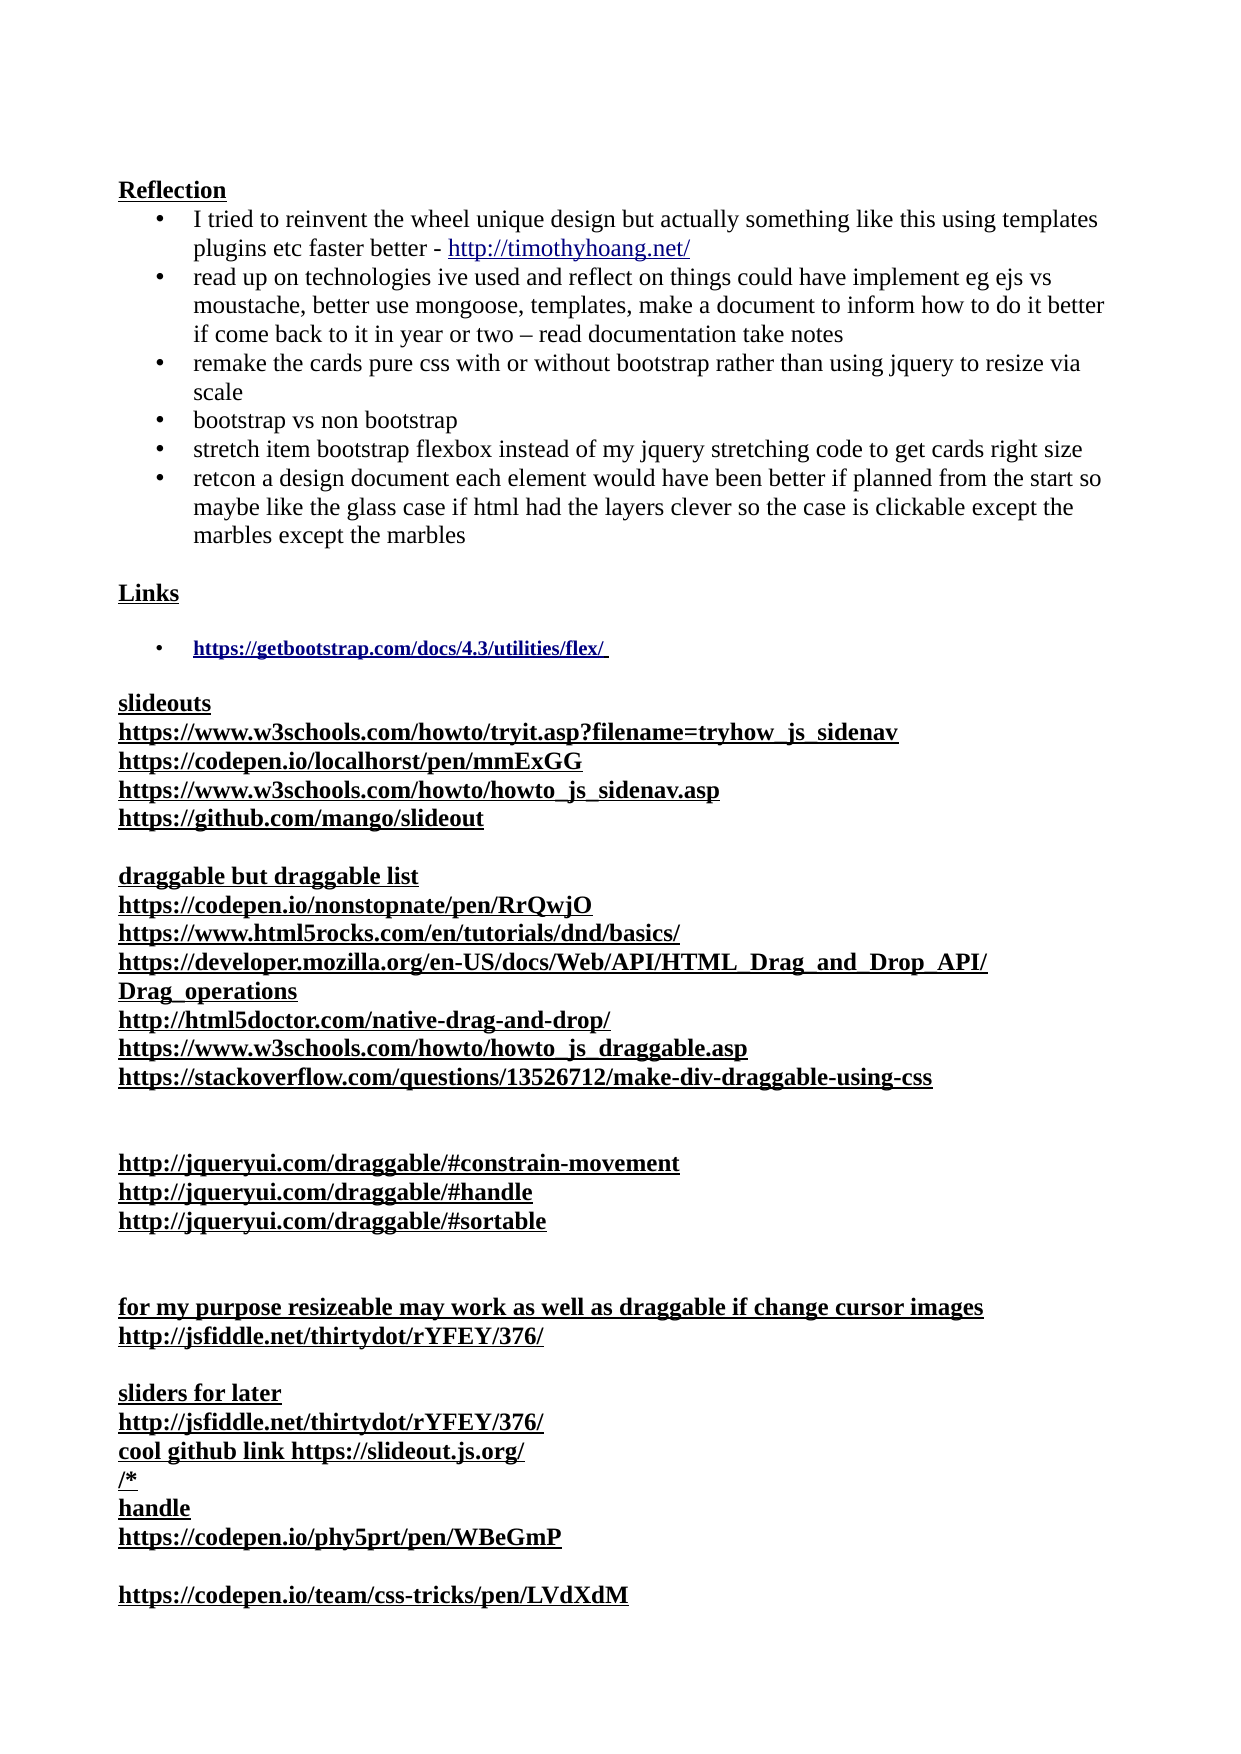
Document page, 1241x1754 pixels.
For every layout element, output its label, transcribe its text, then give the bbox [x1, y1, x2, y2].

list stretch item bootstrap flexbox instead of my jquery stretching code to get cards right size [156, 434, 1122, 463]
text https://stackoverflow.com/questions/13526712/make-div-draggable-using-css [118, 1062, 1122, 1091]
list remake the cards pure css with or without bootstrap rather than using jquery to resize via scale [156, 348, 1122, 406]
list I tried to reinvent the wheel unique design but actually something like this using templates plugins etc faster better - http://timothyhoang.net/ [156, 204, 1122, 262]
text https://codepen.io/nonstopnate/pen/RrQwjO [118, 890, 1122, 918]
text sliders for later [118, 1378, 1122, 1407]
list https://getbootstrap.com/docs/4.3/utilities/flex/ [156, 636, 1122, 660]
text slideouts [118, 688, 1122, 717]
list bootstrap vs non bootstrap [156, 406, 1122, 434]
text Reflection [118, 176, 1122, 204]
text for my purpose resizeable may work as well as draggable if change cursor images [118, 1292, 1122, 1321]
list retcon a design document each element would have been better if planned from the start so maybe like the glass case if html had the layers clever so the case is clickable except the marbles except the marbles [156, 463, 1122, 549]
text http://jqueryui.com/draggable/#sortable [118, 1206, 1122, 1235]
text http://html5doctor.com/native-drag-and-drop/ [118, 1005, 1122, 1033]
text https://www.html5rocks.com/en/tutorials/dnd/basics/ [118, 918, 1122, 947]
text https://codepen.io/team/css-tricks/pen/LVdXdM [118, 1580, 1122, 1608]
text http://jsfiddle.net/thirtydot/rYFEY/376/ [118, 1321, 1122, 1350]
text Links [118, 578, 1122, 607]
text /* [118, 1465, 1122, 1493]
text https://github.com/mango/slideout [118, 803, 1122, 832]
text https://codepen.io/localhorst/pen/mmExGG [118, 746, 1122, 775]
text http://jsfiddle.net/thirtydot/rYFEY/376/ [118, 1407, 1122, 1436]
text http://jqueryui.com/draggable/#handle [118, 1177, 1122, 1206]
text https://developer.mozilla.org/en-US/docs/Web/API/HTML_Drag_and_Drop_API/Drag_operations [118, 947, 1122, 1005]
text https://www.w3schools.com/howto/howto_js_draggable.asp [118, 1033, 1122, 1062]
text handle [118, 1493, 1122, 1522]
text https://codepen.io/phy5prt/pen/WBeGmP [118, 1522, 1122, 1551]
text draggable but draggable list [118, 861, 1122, 890]
list read up on technologies ive used and reflect on things could have implement eg ejs vs moustache, better use mongoose, templates, make a document to inform how to do it better if come back to it in year or two – read documentation take notes [156, 262, 1122, 348]
text http://jqueryui.com/draggable/#constrain-movement [118, 1148, 1122, 1177]
text https://www.w3schools.com/howto/howto_js_sidenav.asp [118, 775, 1122, 803]
text cool github link https://slideout.js.org/ [118, 1436, 1122, 1465]
text https://www.w3schools.com/howto/tryit.asp?filename=tryhow_js_sidenav [118, 717, 1122, 746]
